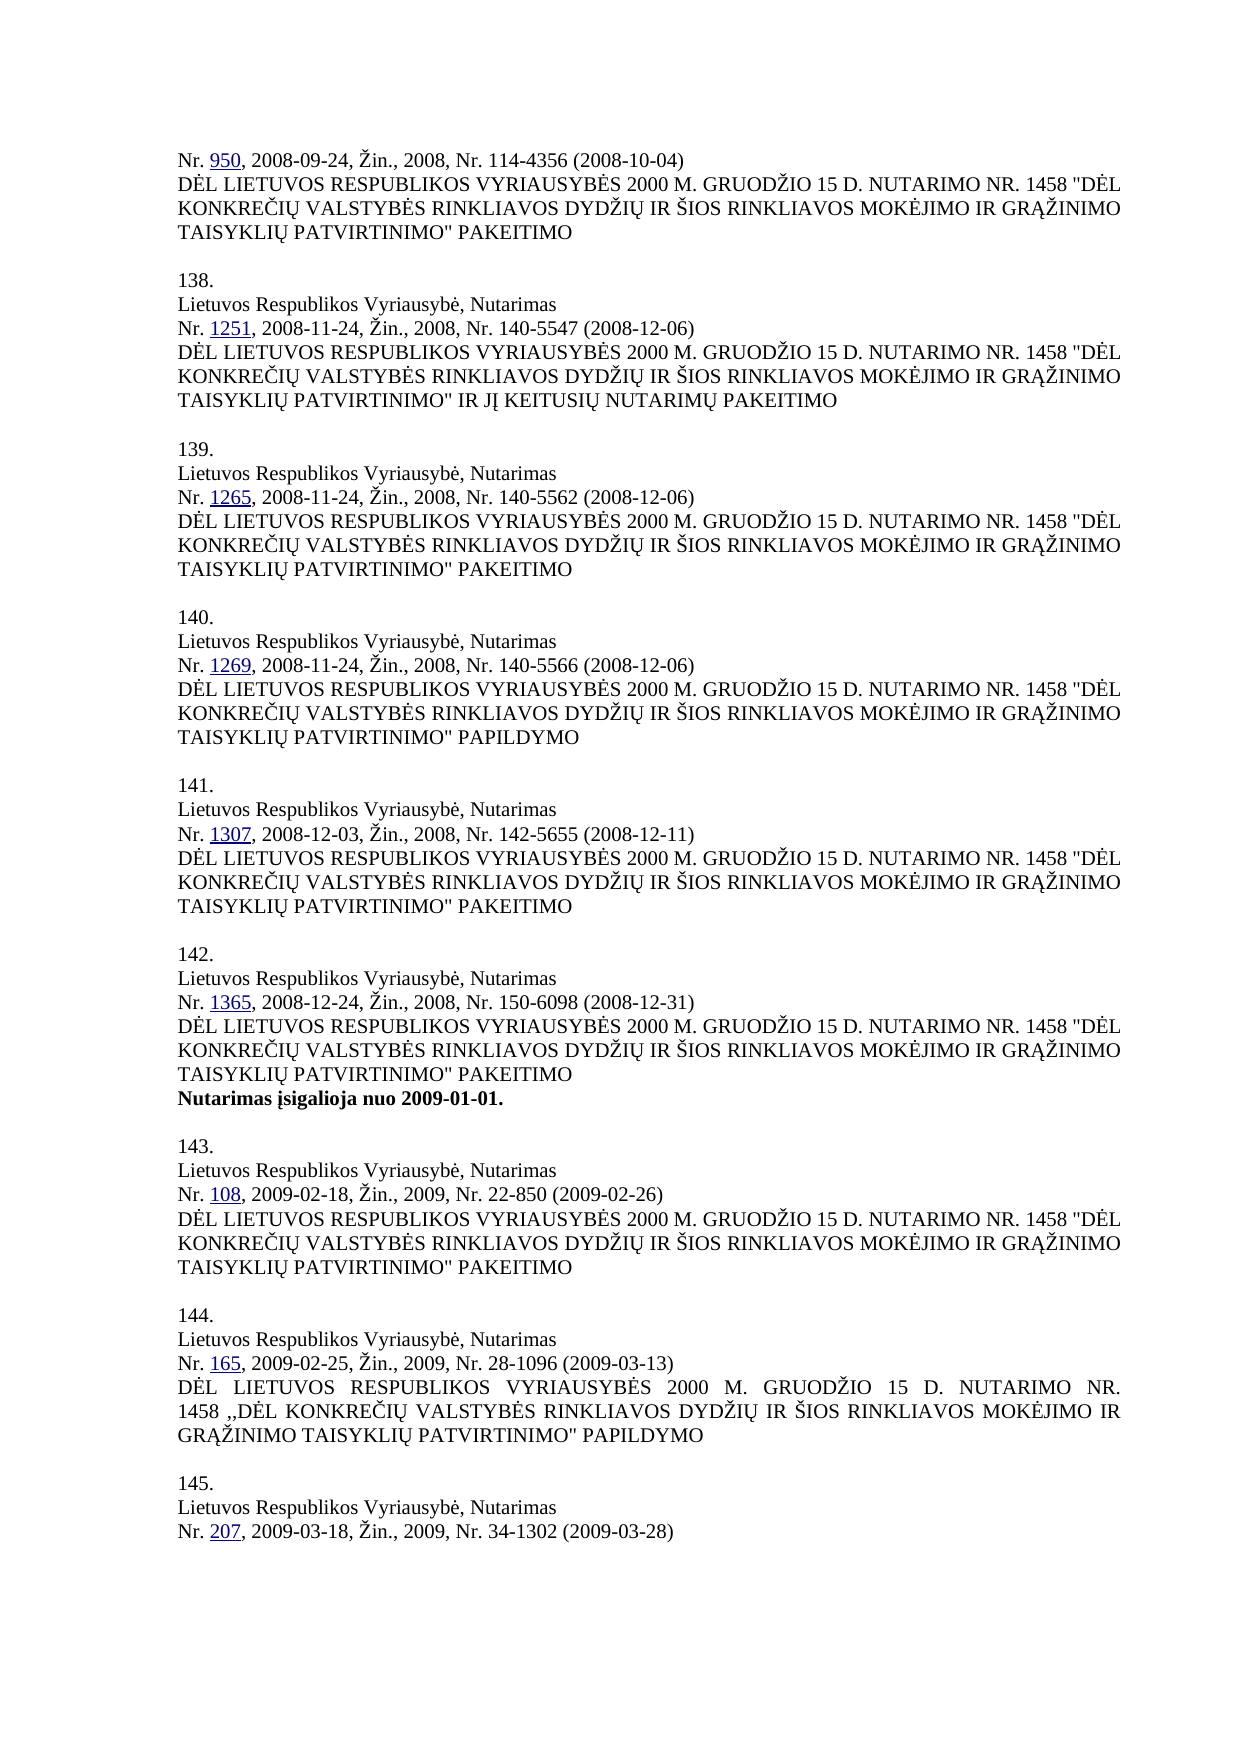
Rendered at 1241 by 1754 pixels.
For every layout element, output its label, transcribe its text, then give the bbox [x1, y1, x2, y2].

text DĖL LIETUVOS RESPUBLIKOS VYRIAUSYBĖS 2000 M. GRUODŽIO 15 D. NUTARIMO NR. 1458 "DĖL KONKREČIŲ VALSTYBĖS RINKLIAVOS DYDŽIŲ IR ŠIOS RINKLIAVOS MOKĖJIMO IR GRĄŽINIMO TAISYKLIŲ PATVIRTINIMO" PAKEITIMO [177, 172, 1122, 244]
text Nr. 1265, 2008-11-24, Žin., 2008, Nr. 140-5562 (2008-12-06) [177, 484, 1122, 509]
text 143. [177, 1134, 1122, 1158]
text Nr. 1251, 2008-11-24, Žin., 2008, Nr. 140-5547 (2008-12-06) [177, 316, 1122, 340]
text Lietuvos Respublikos Vyriausybė, Nutarimas [177, 966, 1122, 990]
text DĖL LIETUVOS RESPUBLIKOS VYRIAUSYBĖS 2000 M. GRUODŽIO 15 D. NUTARIMO NR. 1458 "DĖL KONKREČIŲ VALSTYBĖS RINKLIAVOS DYDŽIŲ IR ŠIOS RINKLIAVOS MOKĖJIMO IR GRĄŽINIMO TAISYKLIŲ PATVIRTINIMO" PAKEITIMO [177, 846, 1122, 918]
text 138. [177, 268, 1122, 292]
text 142. [177, 942, 1122, 966]
text Nr. 207, 2009-03-18, Žin., 2009, Nr. 34-1302 (2009-03-28) [177, 1519, 1122, 1543]
text Nr. 108, 2009-02-18, Žin., 2009, Nr. 22-850 (2009-02-26) [177, 1182, 1122, 1206]
text Lietuvos Respublikos Vyriausybė, Nutarimas [177, 629, 1122, 653]
text Nutarimas įsigalioja nuo 2009-01-01. [177, 1086, 1122, 1110]
text DĖL LIETUVOS RESPUBLIKOS VYRIAUSYBĖS 2000 M. GRUODŽIO 15 D. NUTARIMO NR. 1458 "DĖL KONKREČIŲ VALSTYBĖS RINKLIAVOS DYDŽIŲ IR ŠIOS RINKLIAVOS MOKĖJIMO IR GRĄŽINIMO TAISYKLIŲ PATVIRTINIMO" PAKEITIMO [177, 1206, 1122, 1279]
text Lietuvos Respublikos Vyriausybė, Nutarimas [177, 292, 1122, 316]
text Nr. 1365, 2008-12-24, Žin., 2008, Nr. 150-6098 (2008-12-31) [177, 990, 1122, 1014]
text DĖL LIETUVOS RESPUBLIKOS VYRIAUSYBĖS 2000 M. GRUODŽIO 15 D. NUTARIMO NR. 1458 "DĖL KONKREČIŲ VALSTYBĖS RINKLIAVOS DYDŽIŲ IR ŠIOS RINKLIAVOS MOKĖJIMO IR GRĄŽINIMO TAISYKLIŲ PATVIRTINIMO" PAKEITIMO [177, 509, 1122, 581]
text Nr. 950, 2008-09-24, Žin., 2008, Nr. 114-4356 (2008-10-04) [177, 148, 1122, 172]
text Lietuvos Respublikos Vyriausybė, Nutarimas [177, 1327, 1122, 1351]
text DĖL LIETUVOS RESPUBLIKOS VYRIAUSYBĖS 2000 M. GRUODŽIO 15 D. NUTARIMO NR. 1458 "DĖL KONKREČIŲ VALSTYBĖS RINKLIAVOS DYDŽIŲ IR ŠIOS RINKLIAVOS MOKĖJIMO IR GRĄŽINIMO TAISYKLIŲ PATVIRTINIMO" PAKEITIMO [177, 1014, 1122, 1086]
text Nr. 1269, 2008-11-24, Žin., 2008, Nr. 140-5566 (2008-12-06) [177, 653, 1122, 677]
text 144. [177, 1303, 1122, 1327]
text 140. [177, 605, 1122, 629]
text Nr. 165, 2009-02-25, Žin., 2009, Nr. 28-1096 (2009-03-13) [177, 1351, 1122, 1375]
text Nr. 1307, 2008-12-03, Žin., 2008, Nr. 142-5655 (2008-12-11) [177, 821, 1122, 846]
text DĖL LIETUVOS RESPUBLIKOS VYRIAUSYBĖS 2000 M. GRUODŽIO 15 D. NUTARIMO NR. 1458 "DĖL KONKREČIŲ VALSTYBĖS RINKLIAVOS DYDŽIŲ IR ŠIOS RINKLIAVOS MOKĖJIMO IR GRĄŽINIMO TAISYKLIŲ PATVIRTINIMO" PAPILDYMO [177, 677, 1122, 749]
text 141. [177, 773, 1122, 797]
text Lietuvos Respublikos Vyriausybė, Nutarimas [177, 1158, 1122, 1182]
text DĖL LIETUVOS RESPUBLIKOS VYRIAUSYBĖS 2000 M. GRUODŽIO 15 D. NUTARIMO NR. 1458 "DĖL KONKREČIŲ VALSTYBĖS RINKLIAVOS DYDŽIŲ IR ŠIOS RINKLIAVOS MOKĖJIMO IR GRĄŽINIMO TAISYKLIŲ PATVIRTINIMO" IR JĮ KEITUSIŲ NUTARIMŲ PAKEITIMO [177, 340, 1122, 412]
text Lietuvos Respublikos Vyriausybė, Nutarimas [177, 1495, 1122, 1519]
text Lietuvos Respublikos Vyriausybė, Nutarimas [177, 461, 1122, 484]
text DĖL LIETUVOS RESPUBLIKOS VYRIAUSYBĖS 2000 M. GRUODŽIO 15 D. NUTARIMO NR. 1458 ,,DĖL KONKREČIŲ VALSTYBĖS RINKLIAVOS DYDŽIŲ IR ŠIOS RINKLIAVOS MOKĖJIMO IR GRĄŽINIMO TAISYKLIŲ PATVIRTINIMO" PAPILDYMO [177, 1375, 1122, 1447]
text 139. [177, 436, 1122, 461]
text Lietuvos Respublikos Vyriausybė, Nutarimas [177, 797, 1122, 821]
text 145. [177, 1471, 1122, 1495]
